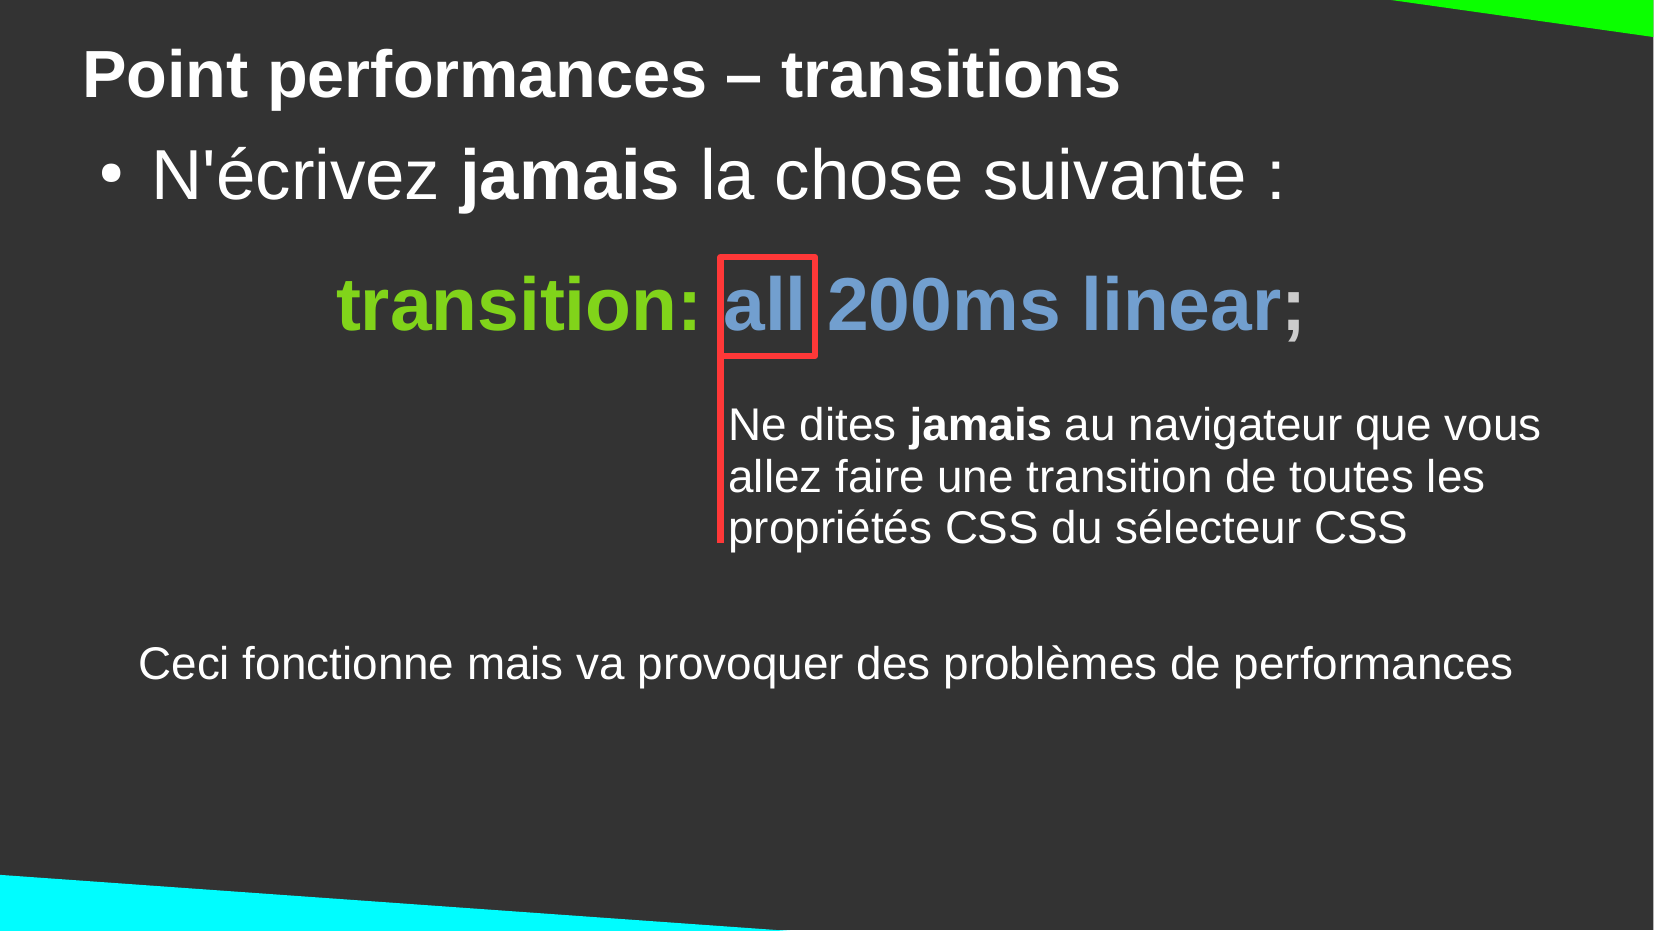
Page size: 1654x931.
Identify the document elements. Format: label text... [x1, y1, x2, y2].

text_box transition: all 200ms linear; [724, 260, 812, 353]
title Point performances – transitions [82, 37, 1571, 122]
title Ne dites jamais au navigateur que vous allez faire une transition de toutes les propriétés CSS du sélecteur CSS [728, 399, 1595, 556]
text_box Ceci fonctionne mais va provoquer des problèmes de performances [23, 630, 1630, 697]
text_box [0, 874, 791, 931]
text_box transition: all 200ms linear; [48, 255, 717, 355]
list N'écrivez jamais la chose suivante : [80, 135, 1605, 225]
text_box [1391, 0, 1654, 38]
text_box transition: all 200ms linear; [818, 255, 1595, 355]
